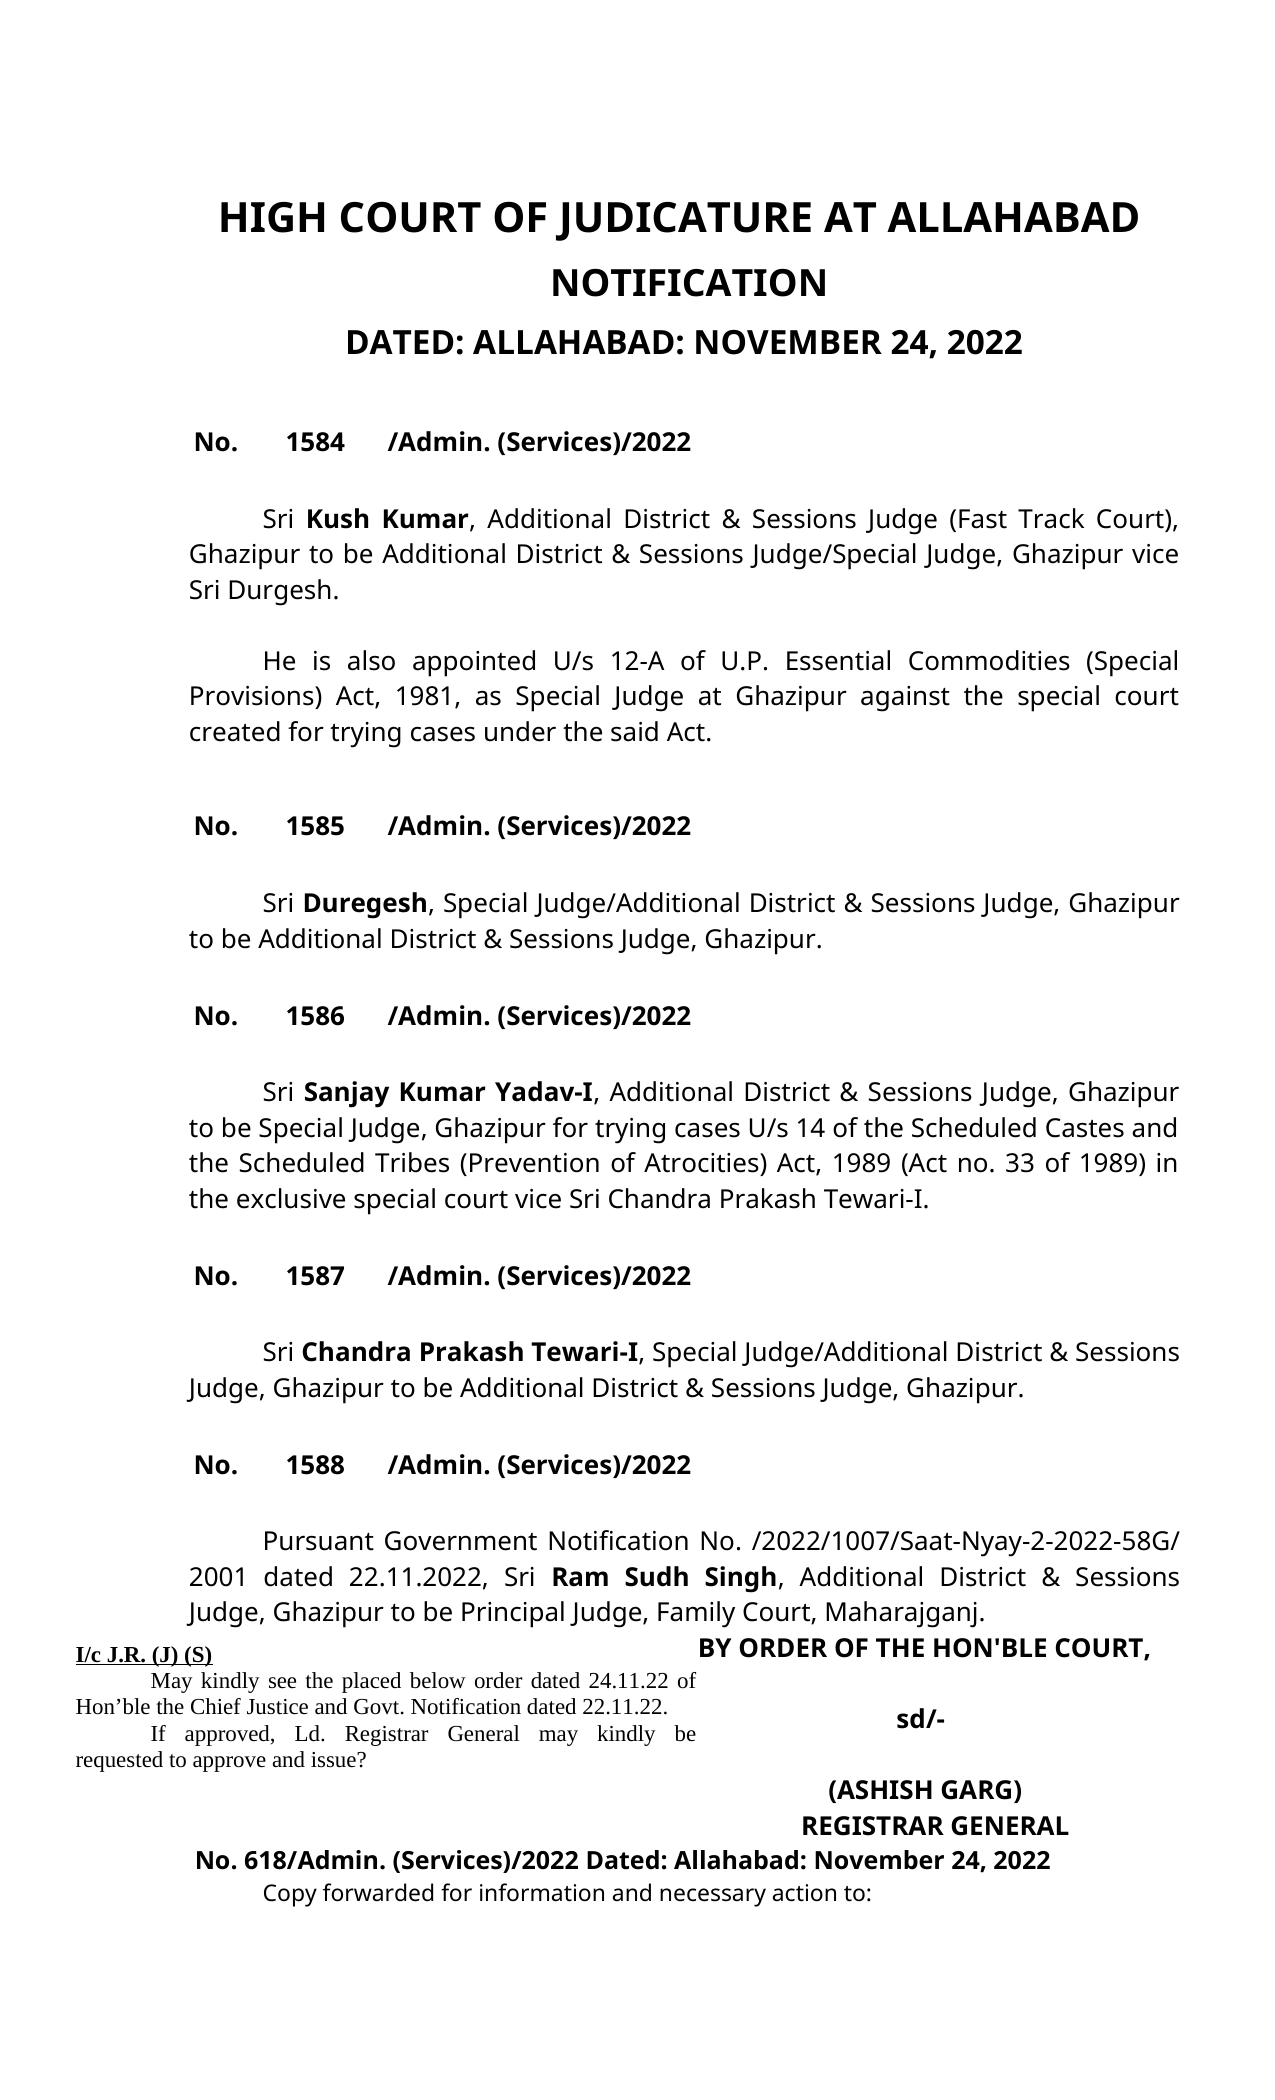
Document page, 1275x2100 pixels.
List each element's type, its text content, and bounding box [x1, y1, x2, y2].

table_header 1584 [249, 418, 382, 465]
text Copy forwarded for information and necessary action to: [187, 1877, 1181, 1908]
text No. 618/Admin. (Services)/2022 Dated: Allahabad: November 24, 2022 [187, 1843, 1181, 1877]
table_header No. [188, 802, 249, 849]
table_header 1587 [249, 1251, 382, 1298]
table_header /Admin. (Services)/2022 [382, 802, 762, 849]
subtitle Pursuant Government Notification No. /2022/1007/Saat-Nyay-2-2022-58G/ 2001 dated 22.11.2022, Sri Ram Sudh Singh, Additional District & Sessions Judge, Ghazipur to be Principal Judge, Family Court, Maharajganj. [189, 1523, 1181, 1629]
table_header No. [188, 418, 249, 465]
table_header No. [188, 1441, 249, 1487]
table_header /Admin. (Services)/2022 [382, 1441, 762, 1487]
text REGISTRAR GENERAL [187, 1807, 1181, 1843]
table_header No. [188, 991, 249, 1038]
subtitle Sri Chandra Prakash Tewari-I, Special Judge/Additional District & Sessions Judge, Ghazipur to be Additional District & Sessions Judge, Ghazipur. [189, 1334, 1181, 1405]
table_header /Admin. (Services)/2022 [382, 991, 762, 1038]
table_header 1588 [249, 1441, 382, 1487]
subtitle Sri Duregesh, Special Judge/Additional District & Sessions Judge, Ghazipur to be Additional District & Sessions Judge, Ghazipur. [189, 885, 1181, 956]
subtitle Sri Kush Kumar, Additional District & Sessions Judge (Fast Track Court), Ghazipur to be Additional District & Sessions Judge/Special Judge, Ghazipur vice Sri Durgesh. [189, 500, 1181, 607]
text (ASHISH GARG) [187, 1772, 1181, 1807]
table_header No. [188, 1251, 249, 1298]
subtitle DATED: ALLAHABAD: NOVEMBER 24, 2022 [187, 319, 1181, 365]
subtitle He is also appointed U/s 12-A of U.P. Essential Commodities (Special Provisions) Act, 1981, as Special Judge at Ghazipur against the special court created for trying cases under the said Act. [189, 642, 1181, 749]
subtitle Sri Sanjay Kumar Yadav-I, Additional District & Sessions Judge, Ghazipur to be Special Judge, Ghazipur for trying cases U/s 14 of the Scheduled Castes and the Scheduled Tribes (Prevention of Atrocities) Act, 1989 (Act no. 33 of 1989) in the exclusive special court vice Sri Chandra Prakash Tewari-I. [189, 1074, 1181, 1216]
table_header 1585 [249, 802, 382, 849]
title HIGH COURT OF JUDICATURE AT ALLAHABAD [150, 187, 1208, 244]
table_header /Admin. (Services)/2022 [382, 1251, 762, 1298]
subtitle NOTIFICATION [187, 256, 1181, 307]
text sd/- [187, 1701, 1181, 1736]
table_header /Admin. (Services)/2022 [382, 418, 762, 465]
table_header 1586 [249, 991, 382, 1038]
text BY ORDER OF THE HON'BLE COURT, [562, 1629, 1181, 1665]
